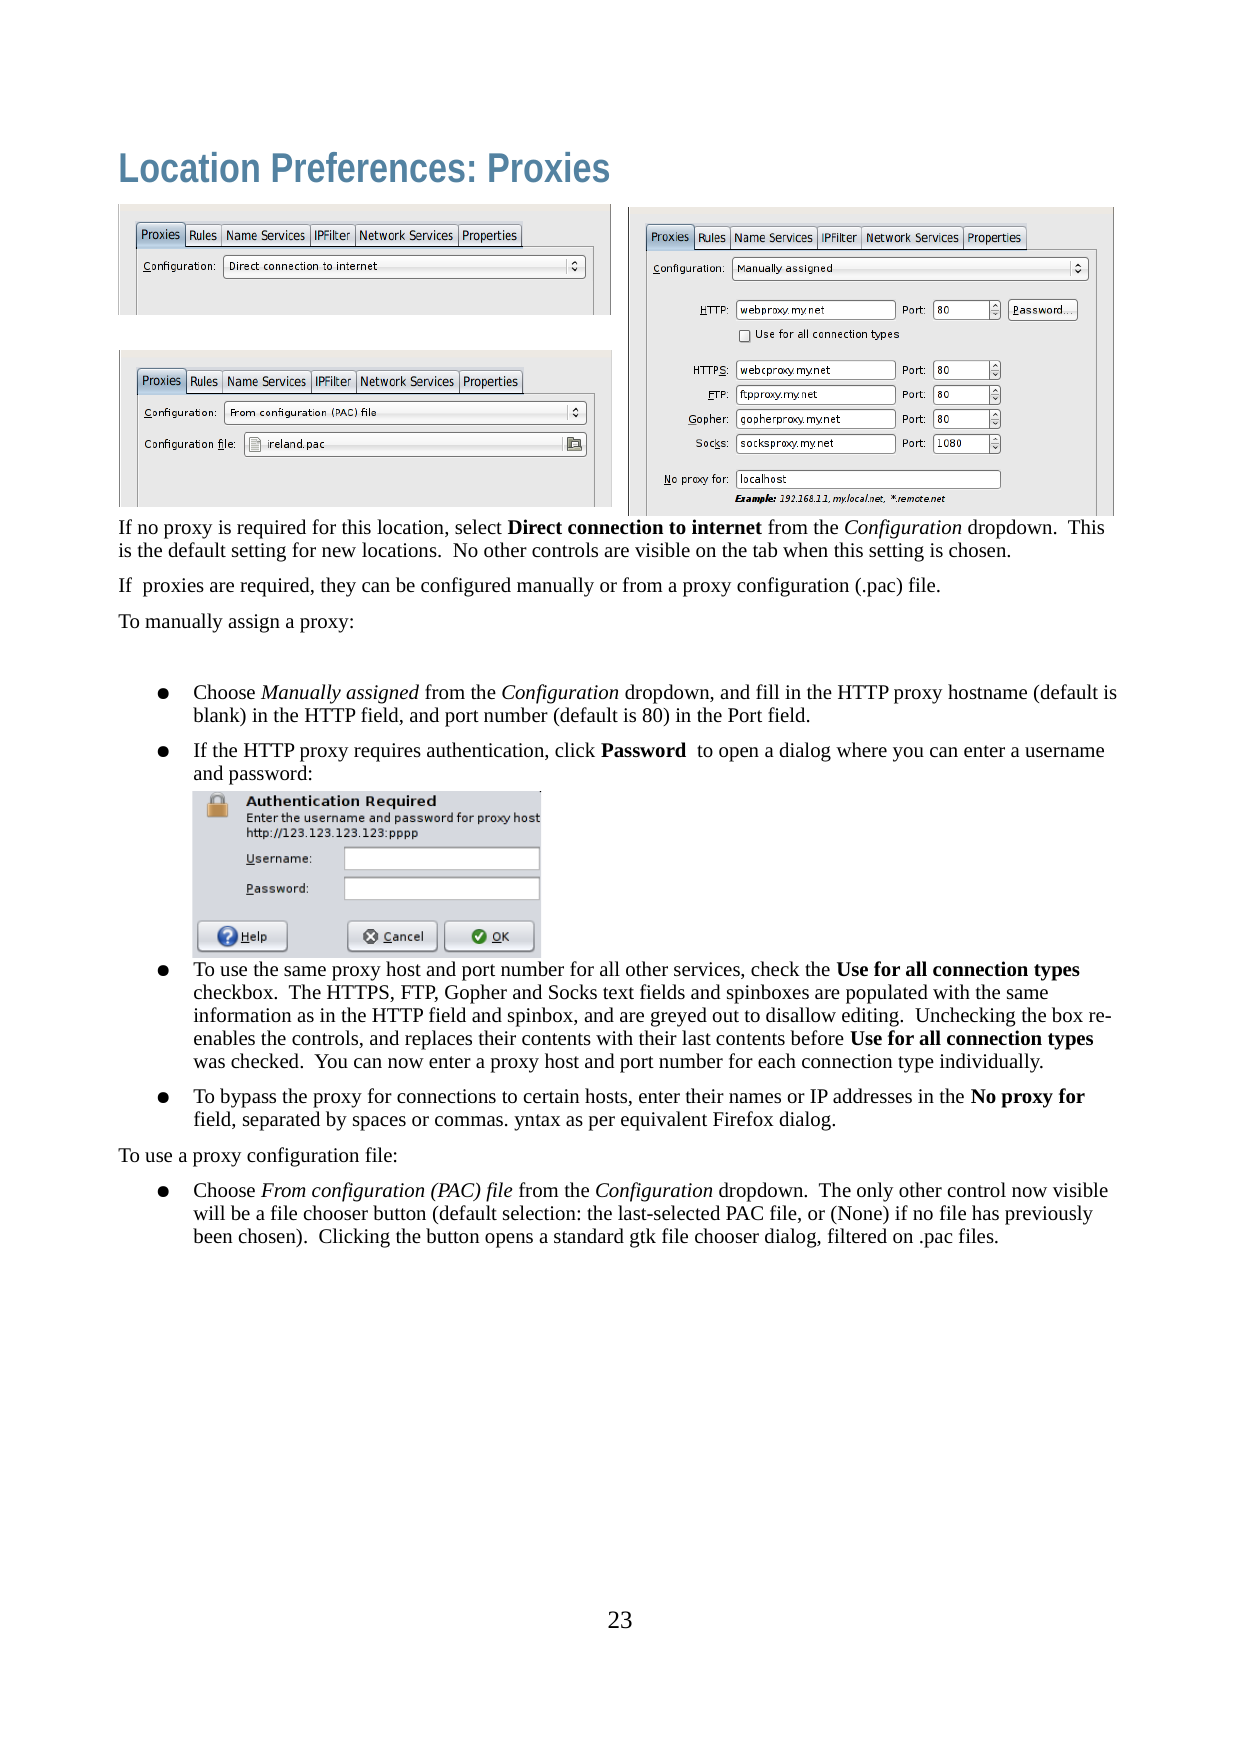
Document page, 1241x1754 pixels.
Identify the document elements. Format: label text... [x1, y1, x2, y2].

picture [118, 204, 611, 315]
text If proxies are required, they can be configured manually or from a proxy configuration (.pac) file. [118, 574, 1122, 597]
list Choose Manually assigned from the Configuration dropdown, and fill in the HTTP proxy hostname (default is blank) in the HTTP field, and port number (default is 80) in the Port field. [156, 681, 1122, 727]
list Choose From configuration (PAC) file from the Configuration dropdown. The only other control now visible will be a file chooser button (default selection: the last-selected PAC file, or (None) if no file has previously been chosen). Clicking the button opens a standard gtk file chooser dialog, filtered on .pac files. [156, 1179, 1122, 1248]
list To use the same proxy host and port number for all other services, check the Use for all connection types checkbox. The HTTPS, FTP, Gopher and Socks text fields and spinboxes are populated with the same information as in the HTTP field and spinbox, and are greyed out to disallow editing. Unchecking the box re-enables the controls, and replaces their contents with their last contents before Use for all connection types was checked. You can now enter a proxy host and port number for each connection type individually. [156, 798, 1122, 1073]
list To bypass the proxy for connections to certain hosts, enter their names or IP addresses in the No proxy for field, separated by spaces or commas. yntax as per equivalent Firefox dialog. [156, 1085, 1122, 1131]
list If the HTTP proxy requires authentication, click Password to open a dialog where you can enter a username and password: [156, 739, 1122, 785]
subtitle Location Preferences: Proxies [118, 143, 1122, 191]
text To manually assign a proxy: [118, 609, 1122, 633]
text If no proxy is required for this location, select Direct connection to internet from the Configuration dropdown. This is the default setting for new locations. No other controls are visible on the tab when this setting is chosen. [118, 203, 1122, 562]
picture [628, 207, 1114, 516]
picture [119, 350, 612, 507]
text To use a proxy configuration file: [118, 1144, 1122, 1167]
picture [192, 791, 542, 958]
